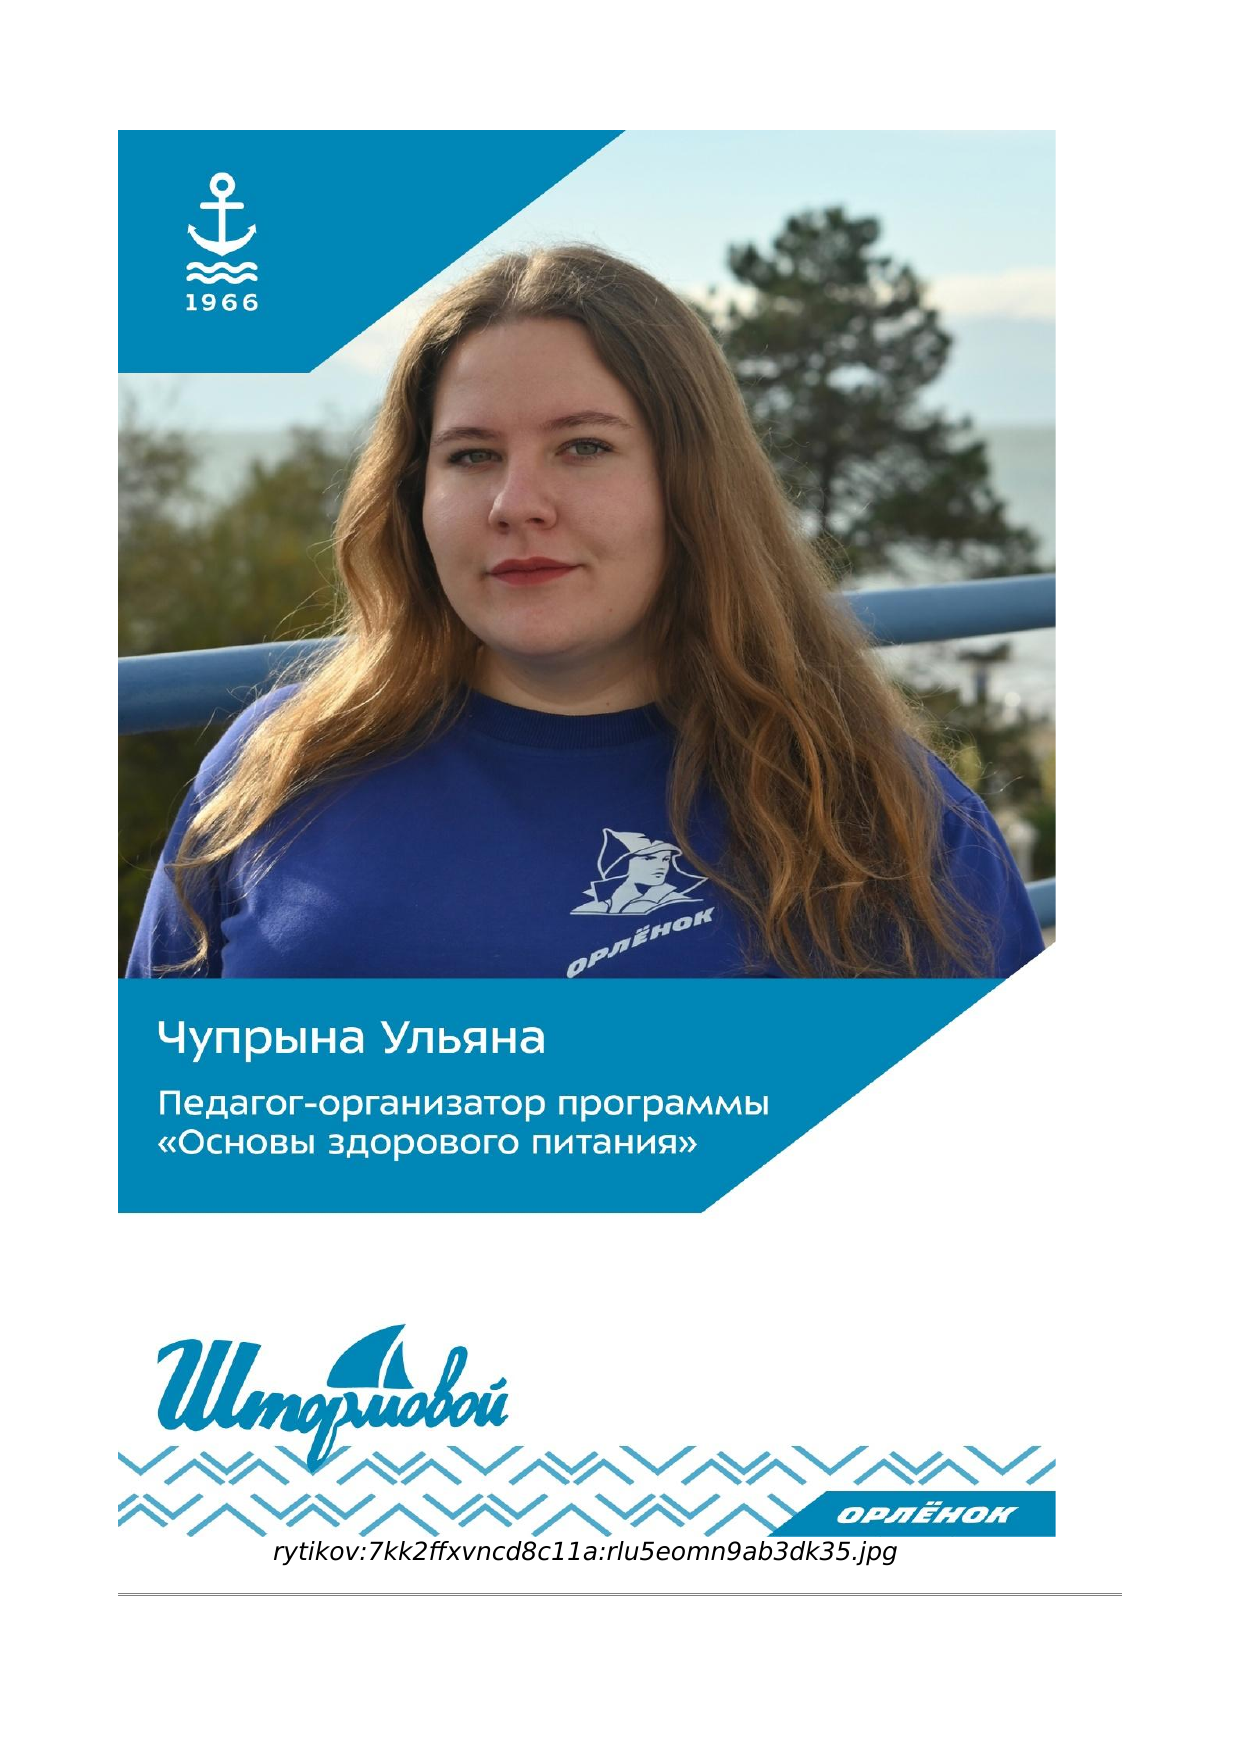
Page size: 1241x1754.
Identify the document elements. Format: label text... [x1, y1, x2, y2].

picture [252, 1094, 286, 1115]
picture [627, 1095, 641, 1115]
picture [229, 1095, 248, 1115]
picture [716, 1095, 768, 1116]
picture [159, 1019, 185, 1053]
picture [643, 1095, 713, 1121]
picture [581, 1094, 624, 1122]
picture [463, 1027, 486, 1053]
picture [441, 1134, 481, 1154]
picture [305, 1095, 340, 1116]
picture [402, 1096, 421, 1115]
picture [276, 1028, 306, 1053]
picture [222, 294, 237, 311]
picture [524, 1095, 546, 1121]
picture [343, 1095, 399, 1122]
picture [424, 1095, 443, 1115]
picture [593, 1133, 611, 1154]
picture [340, 1026, 364, 1053]
picture [532, 1134, 551, 1155]
picture [226, 1134, 243, 1154]
picture [290, 1095, 303, 1115]
picture [243, 293, 258, 311]
picture [484, 1095, 522, 1116]
picture [576, 1134, 592, 1154]
picture [615, 1135, 633, 1154]
picture [559, 1095, 577, 1116]
picture [394, 1133, 414, 1161]
picture [407, 1027, 433, 1053]
picture [417, 1134, 438, 1155]
picture [381, 1021, 410, 1053]
picture [484, 1133, 518, 1154]
picture [520, 1026, 544, 1053]
picture [439, 1027, 461, 1053]
picture [186, 260, 258, 284]
text rytikov:7kk2ffxvncd8c11a:rlu5eomn9ab3dk35.jpg [118, 1537, 1056, 1566]
picture [118, 130, 1056, 1537]
picture [637, 1134, 655, 1154]
picture [659, 1134, 687, 1155]
picture [160, 1090, 203, 1116]
picture [688, 1137, 696, 1153]
picture [202, 294, 216, 311]
picture [492, 1027, 516, 1053]
picture [206, 1095, 228, 1118]
picture [370, 1134, 391, 1154]
picture [913, 1500, 1018, 1524]
picture [215, 1027, 239, 1053]
picture [246, 1134, 314, 1155]
picture [553, 1134, 574, 1154]
picture [187, 294, 196, 311]
picture [328, 1133, 368, 1159]
picture [245, 1027, 271, 1063]
picture [837, 1506, 917, 1525]
picture [158, 1137, 175, 1153]
picture [179, 1129, 222, 1155]
picture [189, 1027, 212, 1063]
picture [312, 1028, 336, 1053]
picture [187, 172, 256, 256]
picture [446, 1095, 482, 1116]
